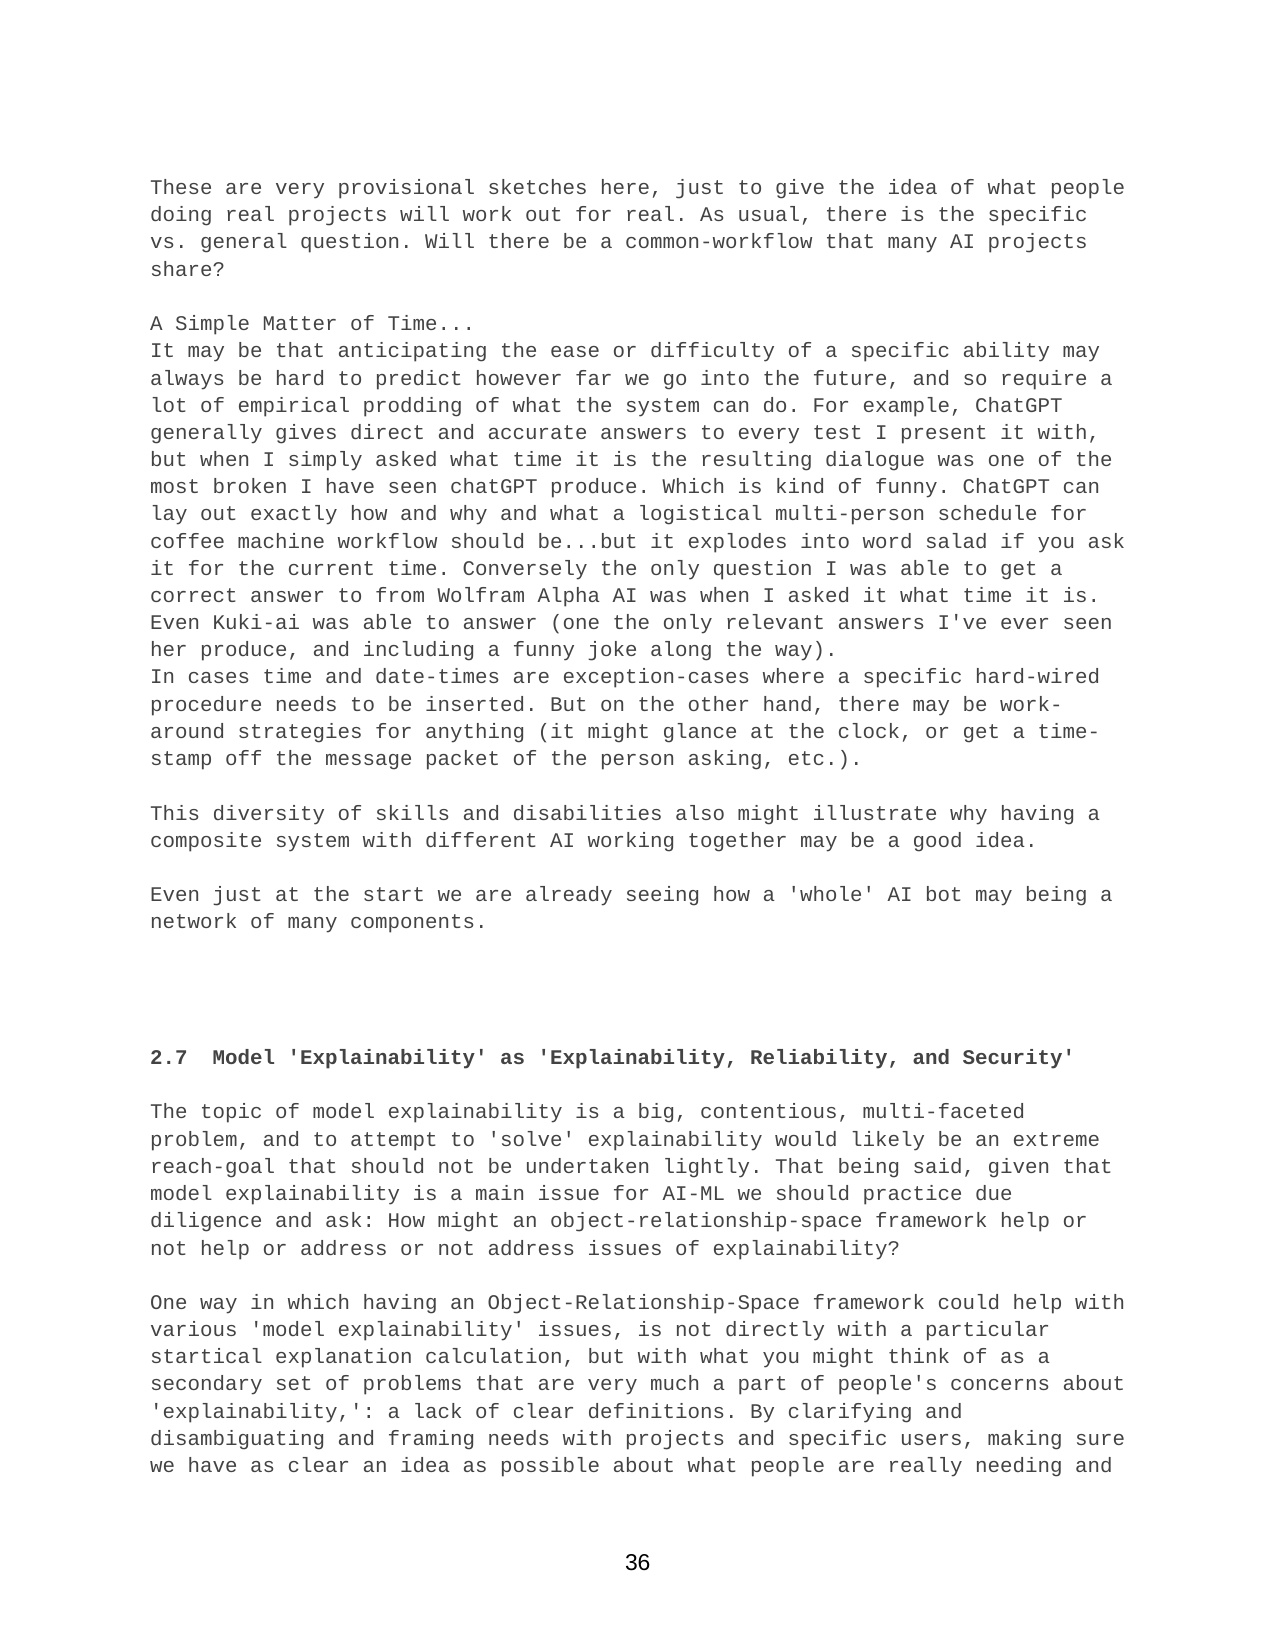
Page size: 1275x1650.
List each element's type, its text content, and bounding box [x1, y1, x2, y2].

text Even just at the start we are already seeing how a 'whole' AI bot may being a network of many components. [150, 884, 1125, 935]
text The topic of model explainability is a big, contentious, multi-faceted problem, and to attempt to 'solve' explainability would likely be an extreme reach-goal that should not be undertaken lightly. That being said, given that model explainability is a main issue for AI-ML we should practice due diligence and ask: How might an object-relationship-space framework help or not help or address or not address issues of explainability? [150, 1102, 1125, 1261]
text This diversity of skills and disabilities also might illustrate why having a composite system with different AI working together may be a good idea. [150, 802, 1125, 853]
text 2.7 Model 'Explainability' as 'Explainability, Reliability, and Security' [150, 1047, 1125, 1071]
text In cases time and date-times are exception-cases where a specific hard-wired procedure needs to be inserted. But on the other hand, there may be work-around strategies for anything (it might glance at the clock, or get a time-stamp off the message packet of the person asking, etc.). [150, 667, 1125, 772]
text A Simple Matter of Time... [150, 313, 1125, 337]
text It may be that anticipating the ease or difficulty of a specific ability may always be hard to predict however far we go into the future, and so require a lot of empirical prodding of what the system can do. For example, ChatGPT generally gives direct and accurate answers to every test I present it with, but when I simply asked what time it is the resulting dialogue was one of the most broken I have seen chatGPT produce. Which is kind of funny. ChatGPT can lay out exactly how and why and what a logistical multi-person schedule for coffee machine workflow should be...but it explodes into word salad if you ask it for the current time. Conversely the only question I was able to get a correct answer to from Wolfram Alpha AI was when I asked it what time it is. Even Kuki-ai was able to answer (one the only relevant answers I've ever seen her produce, and including a funny joke along the way). [150, 340, 1125, 663]
text One way in which having an Object-Relationship-Space framework could help with various 'model explainability' issues, is not directly with a particular startical explanation calculation, but with what you might think of as a secondary set of problems that are very much a part of people's concerns about 'explainability,': a lack of clear definitions. By clarifying and disambiguating and framing needs with projects and specific users, making sure we have as clear an idea as possible about what people are really needing and [150, 1292, 1125, 1479]
text These are very provisional sketches here, just to give the idea of what people doing real projects will work out for real. As usual, there is the specific vs. general question. Will there be a common-workflow that many AI projects share? [150, 177, 1125, 282]
